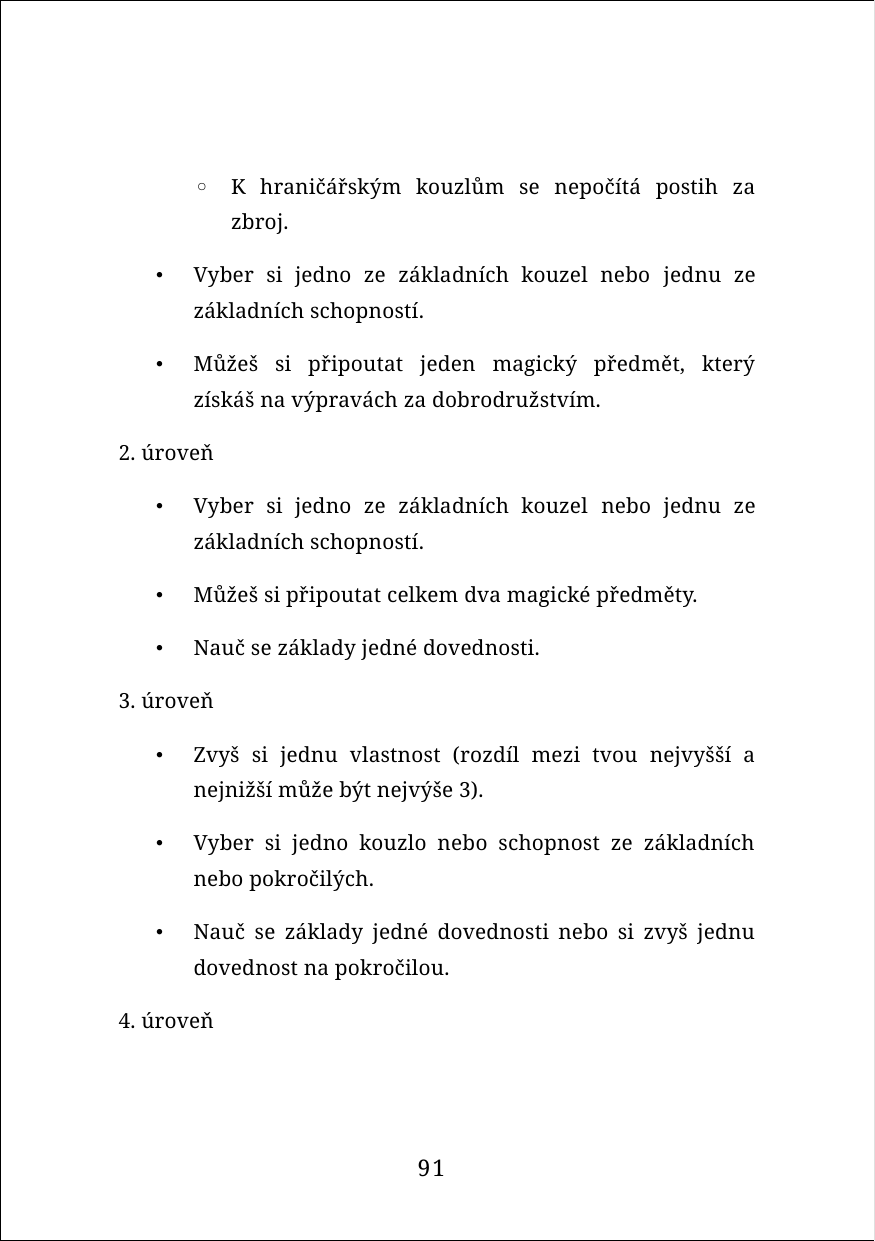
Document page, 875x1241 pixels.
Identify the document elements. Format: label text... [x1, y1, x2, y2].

list Nauč se základy jedné dovednosti nebo si zvyš jednu dovednost na pokročilou. [156, 917, 756, 981]
text 4. úroveň [118, 1006, 756, 1034]
list Vyber si jedno ze základních kouzel nebo jednu ze základních schopností. [156, 491, 756, 555]
list Nauč se základy jedné dovednosti. [156, 633, 756, 662]
list Můžeš si připoutat jeden magický předmět, který získáš na výpravách za dobrodružstvím. [156, 349, 756, 413]
text 3. úroveň [118, 686, 756, 715]
text 2. úroveň [118, 438, 756, 466]
list Zvyš si jednu vlastnost (rozdíl mezi tvou nejvyšší a nejnižší může být nejvýše 3). [156, 740, 756, 804]
list Vyber si jedno kouzlo nebo schopnost ze základních nebo pokročilých. [156, 828, 756, 892]
list Vyber si jedno ze základních kouzel nebo jednu ze základních schopností. [156, 261, 756, 324]
list K hraničářským kouzlům se nepočítá postih za zbroj. [193, 172, 756, 236]
list Můžeš si připoutat celkem dva magické předměty. [156, 580, 756, 608]
